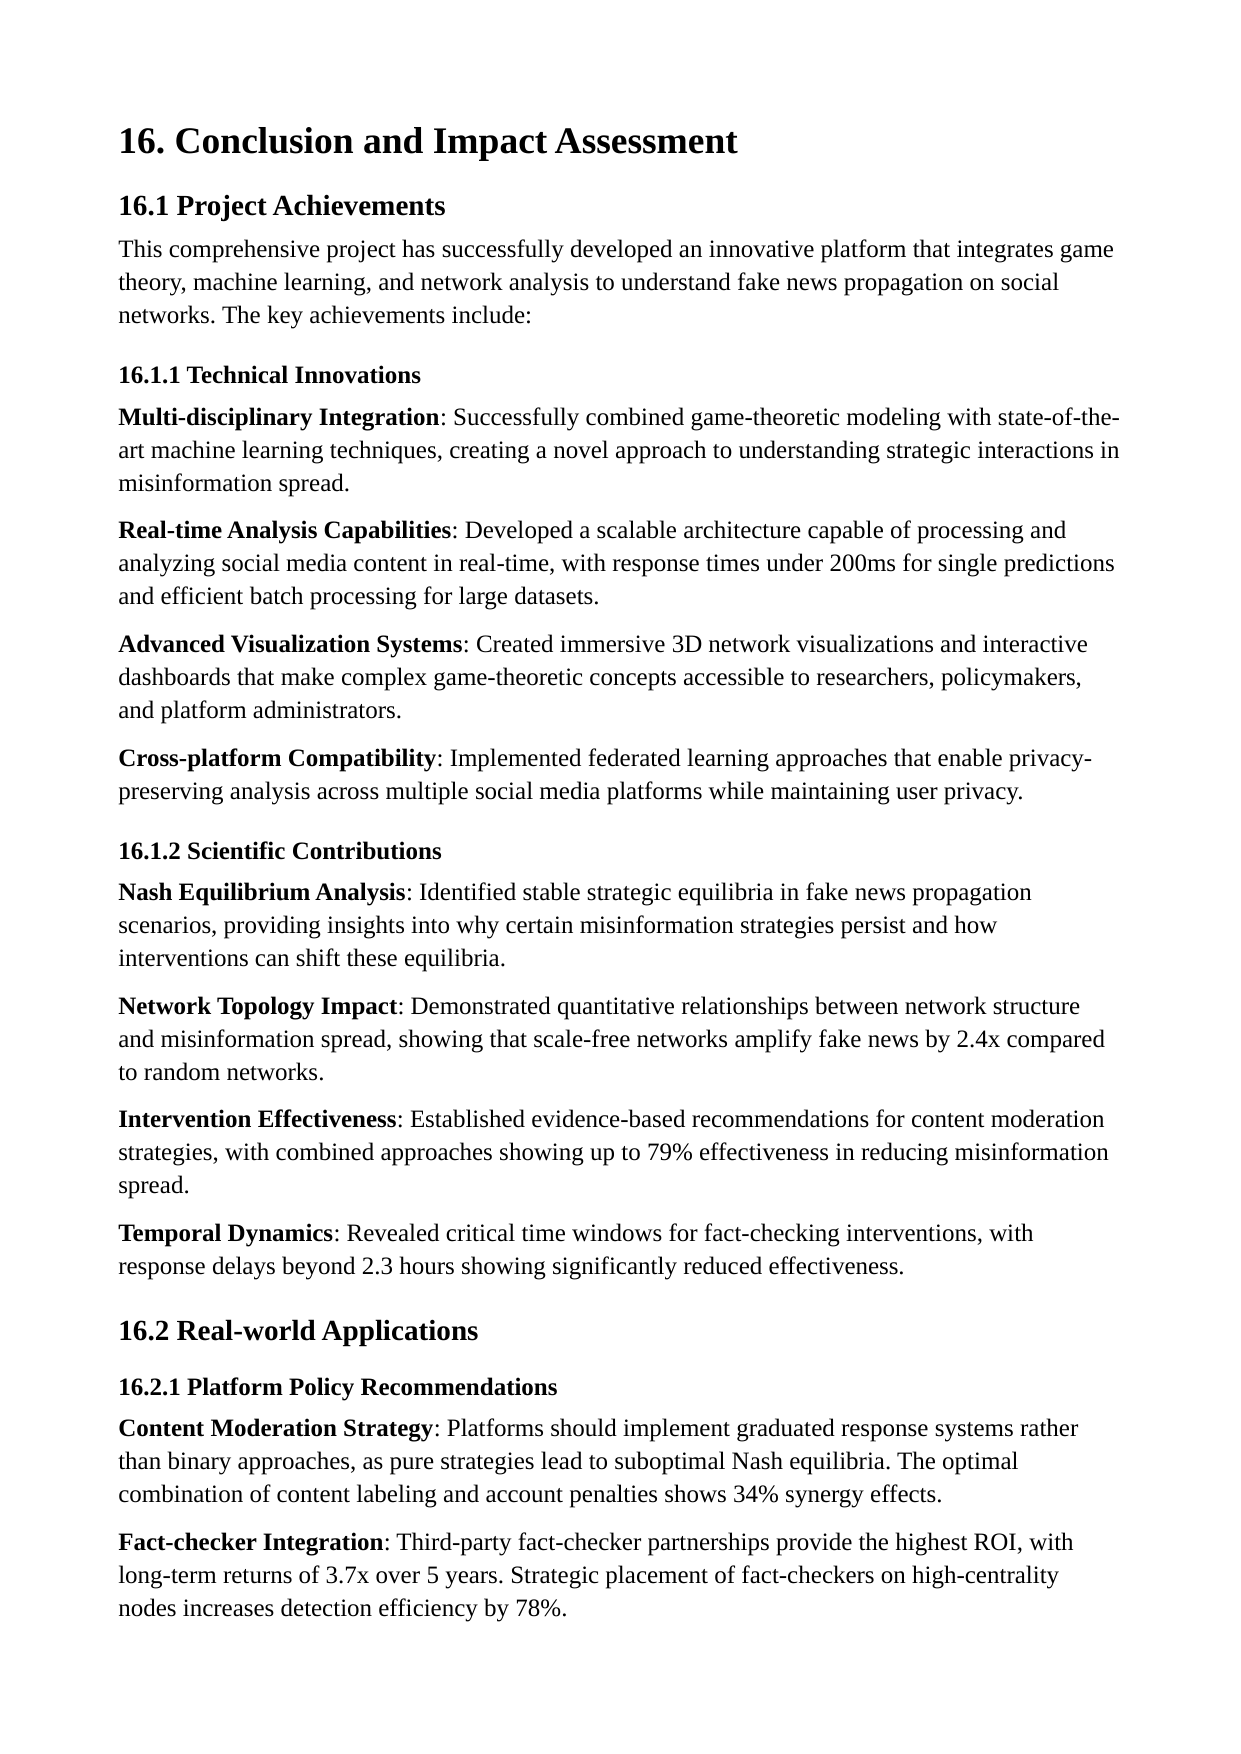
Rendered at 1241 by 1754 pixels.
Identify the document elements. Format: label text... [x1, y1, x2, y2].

text Temporal Dynamics: Revealed critical time windows for fact-checking interventions, with response delays beyond 2.3 hours showing significantly reduced effectiveness. [118, 1218, 1122, 1280]
text This comprehensive project has successfully developed an innovative platform that integrates game theory, machine learning, and network analysis to understand fake news propagation on social networks. The key achievements include: [118, 234, 1122, 329]
subtitle 16.2.1 Platform Policy Recommendations [118, 1372, 1122, 1401]
subtitle 16.2 Real-world Applications [118, 1313, 1122, 1347]
text Content Moderation Strategy: Platforms should implement graduated response systems rather than binary approaches, as pure strategies lead to suboptimal Nash equilibria. The optimal combination of content labeling and account penalties shows 34% synergy effects. [118, 1413, 1122, 1508]
subtitle 16.1.1 Technical Innovations [118, 361, 1122, 389]
text Nash Equilibrium Analysis: Identified stable strategic equilibria in fake news propagation scenarios, providing insights into why certain misinformation strategies persist and how interventions can shift these equilibria. [118, 877, 1122, 972]
text Intervention Effectiveness: Established evidence-based recommendations for content moderation strategies, with combined approaches showing up to 79% effectiveness in reducing misinformation spread. [118, 1104, 1122, 1199]
text Fact-checker Integration: Third-party fact-checker partnerships provide the highest ROI, with long-term returns of 3.7x over 5 years. Strategic placement of fact-checkers on high-centrality nodes increases detection efficiency by 78%. [118, 1527, 1122, 1621]
subtitle 16.1.2 Scientific Contributions [118, 836, 1122, 864]
text Multi-disciplinary Integration: Successfully combined game-theoretic modeling with state-of-the-art machine learning techniques, creating a novel approach to understanding strategic interactions in misinformation spread. [118, 402, 1122, 497]
text Network Topology Impact: Demonstrated quantitative relationships between network structure and misinformation spread, showing that scale-free networks amplify fake news by 2.4x compared to random networks. [118, 991, 1122, 1086]
subtitle 16. Conclusion and Impact Assessment [118, 118, 1122, 161]
text Advanced Visualization Systems: Created immersive 3D network visualizations and interactive dashboards that make complex game-theoretic concepts accessible to researchers, policymakers, and platform administrators. [118, 629, 1122, 724]
text Real-time Analysis Capabilities: Developed a scalable architecture capable of processing and analyzing social media content in real-time, with response times under 200ms for single predictions and efficient batch processing for large datasets. [118, 515, 1122, 610]
subtitle 16.1 Project Achievements [118, 188, 1122, 222]
text Cross-platform Compatibility: Implemented federated learning approaches that enable privacy-preserving analysis across multiple social media platforms while maintaining user privacy. [118, 743, 1122, 804]
